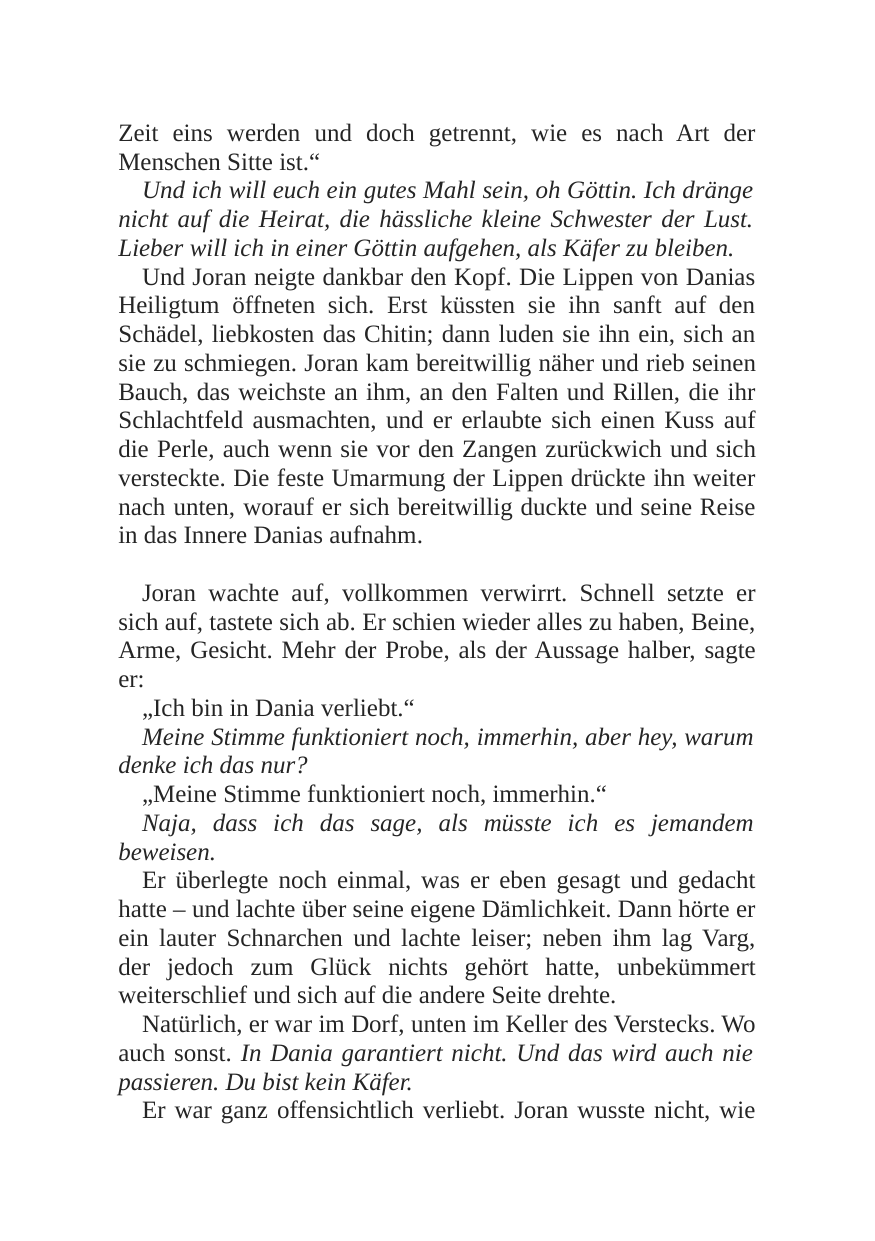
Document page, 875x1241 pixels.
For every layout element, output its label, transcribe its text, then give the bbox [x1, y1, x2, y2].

text Joran wachte auf, vollkommen verwirrt. Schnell setzte er sich auf, tastete sich ab. Er schien wieder alles zu haben, Beine, Arme, Gesicht. Mehr der Probe, als der Aussage halber, sagte er: [118, 578, 756, 693]
text Meine Stimme funktioniert noch, immerhin, aber hey, warum denke ich das nur? [118, 722, 756, 779]
text Und ich will euch ein gutes Mahl sein, oh Göttin. Ich dränge nicht auf die Heirat, die hässliche kleine Schwester der Lust. Lieber will ich in einer Göttin aufgehen, als Käfer zu bleiben. [118, 176, 756, 262]
text Zeit eins werden und doch getrennt, wie es nach Art der Menschen Sitte ist.“ [118, 118, 756, 176]
text Natürlich, er war im Dorf, unten im Keller des Verstecks. Wo auch sonst. In Dania garantiert nicht. Und das wird auch nie passieren. Du bist kein Käfer. [118, 1009, 756, 1096]
text „Meine Stimme funktioniert noch, immerhin.“ [118, 779, 756, 808]
text „Ich bin in Dania verliebt.“ [118, 693, 756, 722]
text Er war ganz offensichtlich verliebt. Joran wusste nicht, wie [118, 1096, 756, 1124]
text Naja, dass ich das sage, als müsste ich es jemandem beweisen. [118, 808, 756, 866]
text Und Joran neigte dankbar den Kopf. Die Lippen von Danias Heiligtum öffneten sich. Erst küssten sie ihn sanft auf den Schädel, liebkosten das Chitin; dann luden sie ihn ein, sich an sie zu schmiegen. Joran kam bereitwillig näher und rieb seinen Bauch, das weichste an ihm, an den Falten und Rillen, die ihr Schlachtfeld ausmachten, und er erlaubte sich einen Kuss auf die Perle, auch wenn sie vor den Zangen zurückwich und sich versteckte. Die feste Umarmung der Lippen drückte ihn weiter nach unten, worauf er sich bereitwillig duckte und seine Reise in das Innere Danias aufnahm. [118, 262, 756, 549]
text Er überlegte noch einmal, was er eben gesagt und gedacht hatte – und lachte über seine eigene Dämlichkeit. Dann hörte er ein lauter Schnarchen und lachte leiser; neben ihm lag Varg, der jedoch zum Glück nichts gehört hatte, unbekümmert weiterschlief und sich auf die andere Seite drehte. [118, 866, 756, 1009]
